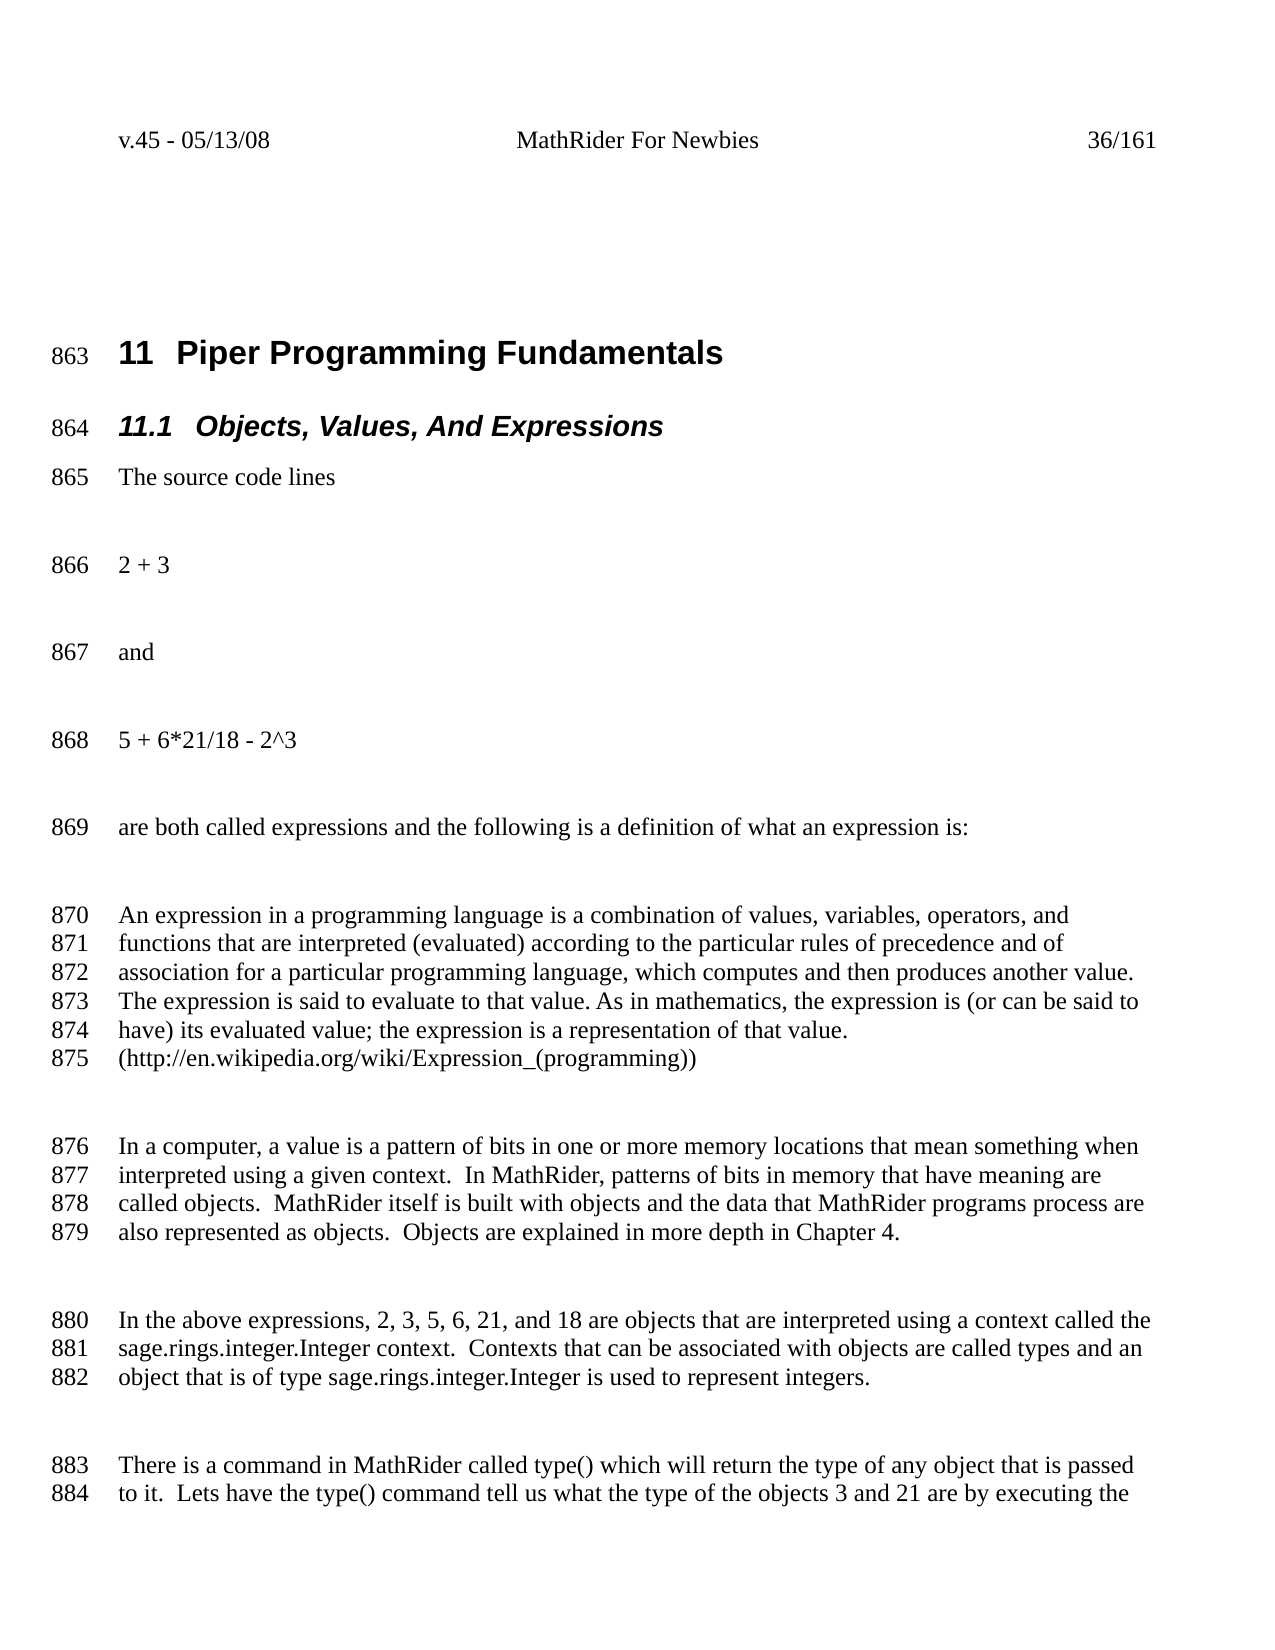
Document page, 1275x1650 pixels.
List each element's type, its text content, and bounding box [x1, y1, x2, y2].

text are both called expressions and the following is a definition of what an expression is: [118, 812, 1157, 841]
text In a computer, a value is a pattern of bits in one or more memory locations that mean something when interpreted using a given context. In MathRider, patterns of bits in memory that have meaning are called objects. MathRider itself is built with objects and the data that MathRider programs process are also represented as objects. Objects are explained in more depth in Chapter 4. [118, 1131, 1157, 1246]
text An expression in a programming language is a combination of values, variables, operators, and functions that are interpreted (evaluated) according to the particular rules of precedence and of association for a particular programming language, which computes and then produces another value. The expression is said to evaluate to that value. As in mathematics, the expression is (or can be said to have) its evaluated value; the expression is a representation of that value. (http://en.wikipedia.org/wiki/Expression_(programming)) [118, 900, 1157, 1072]
subtitle Piper Programming Fundamentals [118, 333, 1157, 371]
text 2 + 3 [118, 550, 1157, 578]
subtitle Objects, Values, And Expressions [118, 409, 1157, 442]
text and [118, 637, 1157, 666]
text The source code lines [118, 462, 1157, 491]
text 5 + 6*21/18 - 2^3 [118, 725, 1157, 753]
text There is a command in MathRider called type() which will return the type of any object that is passed to it. Lets have the type() command tell us what the type of the objects 3 and 21 are by executing the [118, 1450, 1157, 1507]
text In the above expressions, 2, 3, 5, 6, 21, and 18 are objects that are interpreted using a context called the sage.rings.integer.Integer context. Contexts that can be associated with objects are called types and an object that is of type sage.rings.integer.Integer is used to represent integers. [118, 1305, 1157, 1391]
